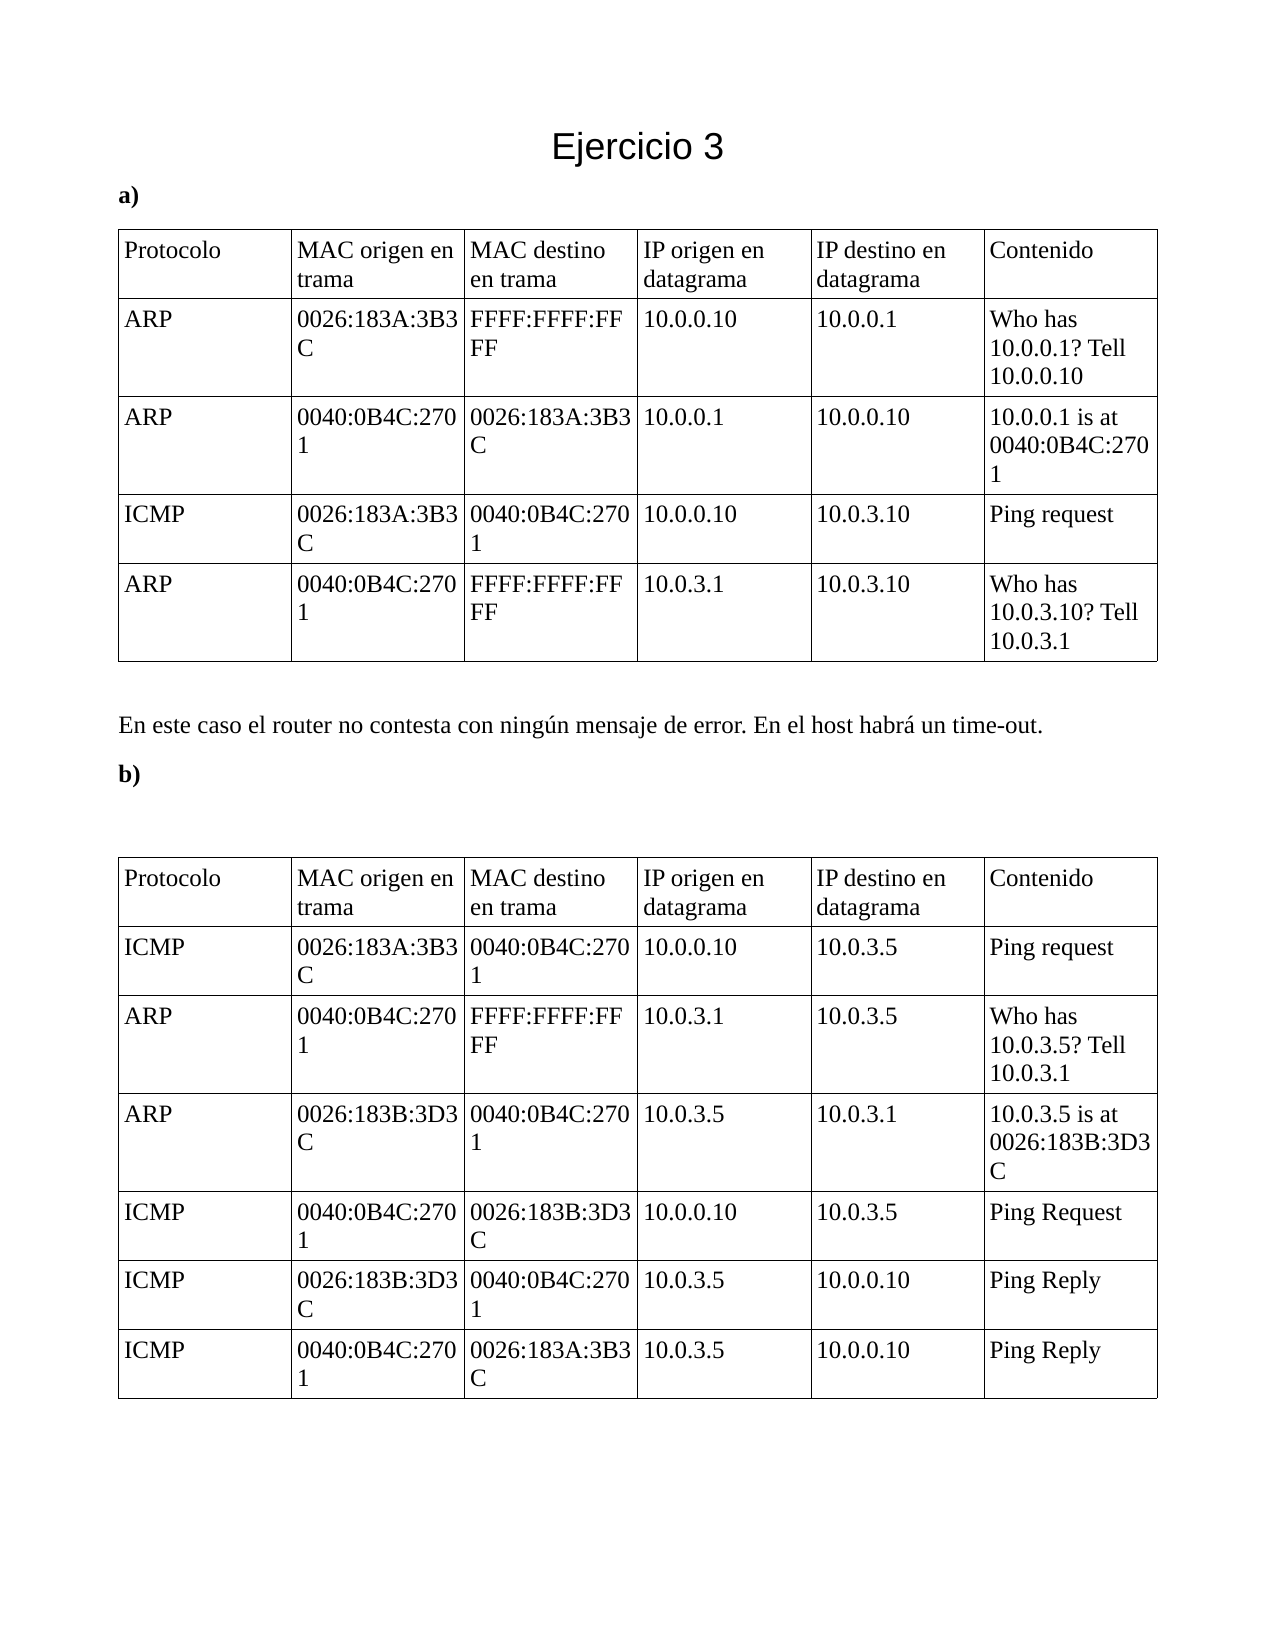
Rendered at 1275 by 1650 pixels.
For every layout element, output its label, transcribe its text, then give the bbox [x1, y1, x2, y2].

table_cell 10.0.3.5 [812, 927, 984, 995]
table_cell 10.0.0.10 [812, 1330, 984, 1398]
table_header Contenido [985, 230, 1157, 298]
table_cell 10.0.0.10 [812, 397, 984, 494]
table_cell 0040:0B4C:2701 [292, 564, 464, 661]
table_cell 0040:0B4C:2701 [465, 1261, 637, 1329]
table_cell ARP [119, 564, 291, 661]
table_header IP destino en datagrama [812, 230, 984, 298]
table_cell 10.0.3.1 [638, 996, 811, 1093]
table_cell 0026:183A:3B3C [292, 495, 464, 563]
table_cell 0040:0B4C:2701 [292, 397, 464, 494]
table_cell Ping request [985, 495, 1157, 563]
table_cell 10.0.0.10 [638, 495, 811, 563]
table_cell 0040:0B4C:2701 [465, 495, 637, 563]
table_cell ICMP [119, 495, 291, 563]
table_cell 10.0.3.1 [638, 564, 811, 661]
table_header Protocolo [119, 230, 291, 298]
table_header MAC destino en trama [465, 230, 637, 298]
table_cell ICMP [119, 1330, 291, 1398]
table_cell 0026:183B:3D3C [292, 1094, 464, 1191]
table_cell ARP [119, 299, 291, 396]
text b) [118, 759, 1157, 788]
table_cell 10.0.0.1 [812, 299, 984, 396]
table_cell ICMP [119, 927, 291, 995]
table_header IP origen en datagrama [638, 858, 811, 926]
table_cell 10.0.3.1 [812, 1094, 984, 1191]
table_cell 10.0.0.1 [638, 397, 811, 494]
table_cell 10.0.3.5 [638, 1330, 811, 1398]
table_cell Ping request [985, 927, 1157, 995]
table_cell 10.0.0.10 [812, 1261, 984, 1329]
table_cell FFFF:FFFF:FFFF [465, 299, 637, 396]
table_cell 10.0.3.5 [638, 1261, 811, 1329]
text a) [118, 180, 1157, 209]
table_cell 0040:0B4C:2701 [292, 1330, 464, 1398]
table_header IP destino en datagrama [812, 858, 984, 926]
table_header Contenido [985, 858, 1157, 926]
text En este caso el router no contesta con ningún mensaje de error. En el host habrá un time-out. [118, 710, 1157, 738]
table_cell ARP [119, 397, 291, 494]
table_cell 10.0.0.10 [638, 299, 811, 396]
table_header Protocolo [119, 858, 291, 926]
table_cell FFFF:FFFF:FFFF [465, 564, 637, 661]
table_cell FFFF:FFFF:FFFF [465, 996, 637, 1093]
table_header MAC origen en trama [292, 858, 464, 926]
table_cell 10.0.3.5 [638, 1094, 811, 1191]
table_cell 10.0.3.10 [812, 495, 984, 563]
table_cell ICMP [119, 1192, 291, 1260]
table_cell Ping Reply [985, 1330, 1157, 1398]
table_cell 10.0.3.5 is at 0026:183B:3D3C [985, 1094, 1157, 1191]
table_cell 0040:0B4C:2701 [465, 1094, 637, 1191]
table_header IP origen en datagrama [638, 230, 811, 298]
table_cell 0026:183A:3B3C [465, 397, 637, 494]
table_cell 0040:0B4C:2701 [292, 996, 464, 1093]
table_cell ARP [119, 996, 291, 1093]
table_cell 10.0.0.10 [638, 1192, 811, 1260]
table_cell 0026:183B:3D3C [292, 1261, 464, 1329]
table_cell 10.0.3.10 [812, 564, 984, 661]
table_cell 0026:183B:3D3C [465, 1192, 637, 1260]
table_cell 0026:183A:3B3C [465, 1330, 637, 1398]
table_cell Who has 10.0.0.1? Tell 10.0.0.10 [985, 299, 1157, 396]
table_cell Who has 10.0.3.5? Tell 10.0.3.1 [985, 996, 1157, 1093]
table_header MAC origen en trama [292, 230, 464, 298]
table_cell 0040:0B4C:2701 [292, 1192, 464, 1260]
table_header MAC destino en trama [465, 858, 637, 926]
table_cell 10.0.3.5 [812, 996, 984, 1093]
table_cell ICMP [119, 1261, 291, 1329]
table_cell 10.0.3.5 [812, 1192, 984, 1260]
table_cell Who has 10.0.3.10? Tell 10.0.3.1 [985, 564, 1157, 661]
table_cell 10.0.0.1 is at 0040:0B4C:2701 [985, 397, 1157, 494]
table_cell Ping Request [985, 1192, 1157, 1260]
table_cell 10.0.0.10 [638, 927, 811, 995]
table_cell ARP [119, 1094, 291, 1191]
table_cell 0040:0B4C:2701 [465, 927, 637, 995]
subtitle Ejercicio 3 [118, 124, 1157, 167]
table_cell Ping Reply [985, 1261, 1157, 1329]
table_cell 0026:183A:3B3C [292, 299, 464, 396]
table_cell 0026:183A:3B3C [292, 927, 464, 995]
